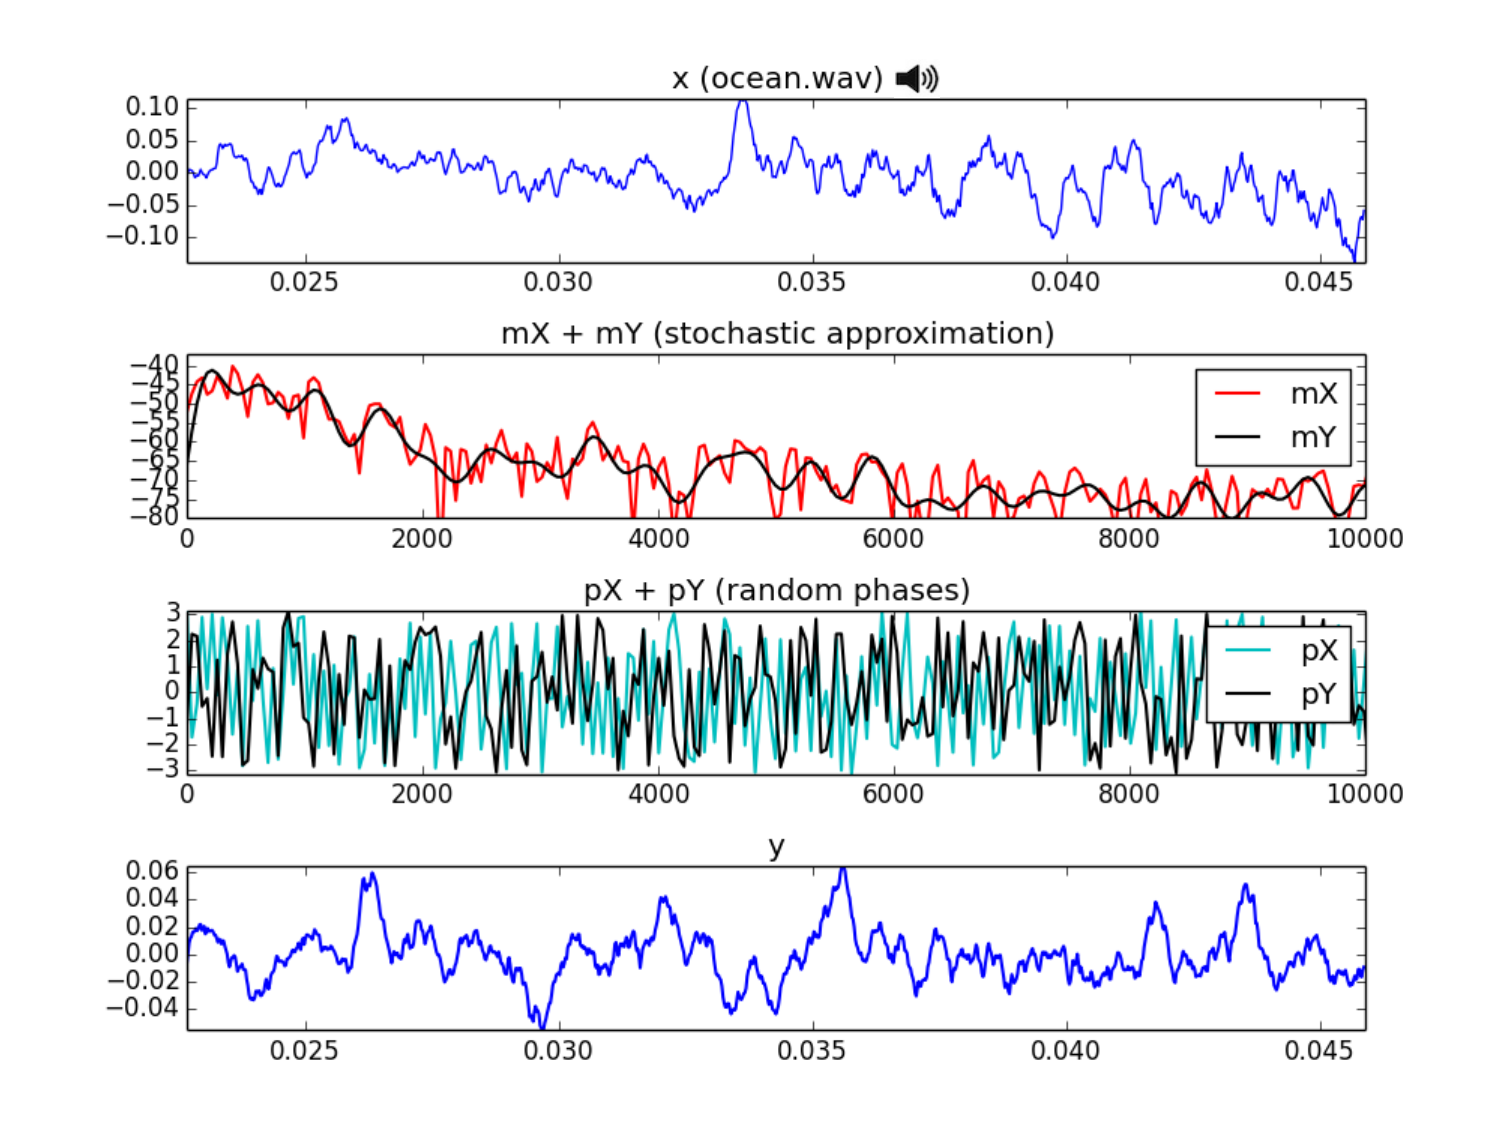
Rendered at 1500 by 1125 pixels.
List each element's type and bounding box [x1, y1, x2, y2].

picture [79, 39, 1430, 1090]
